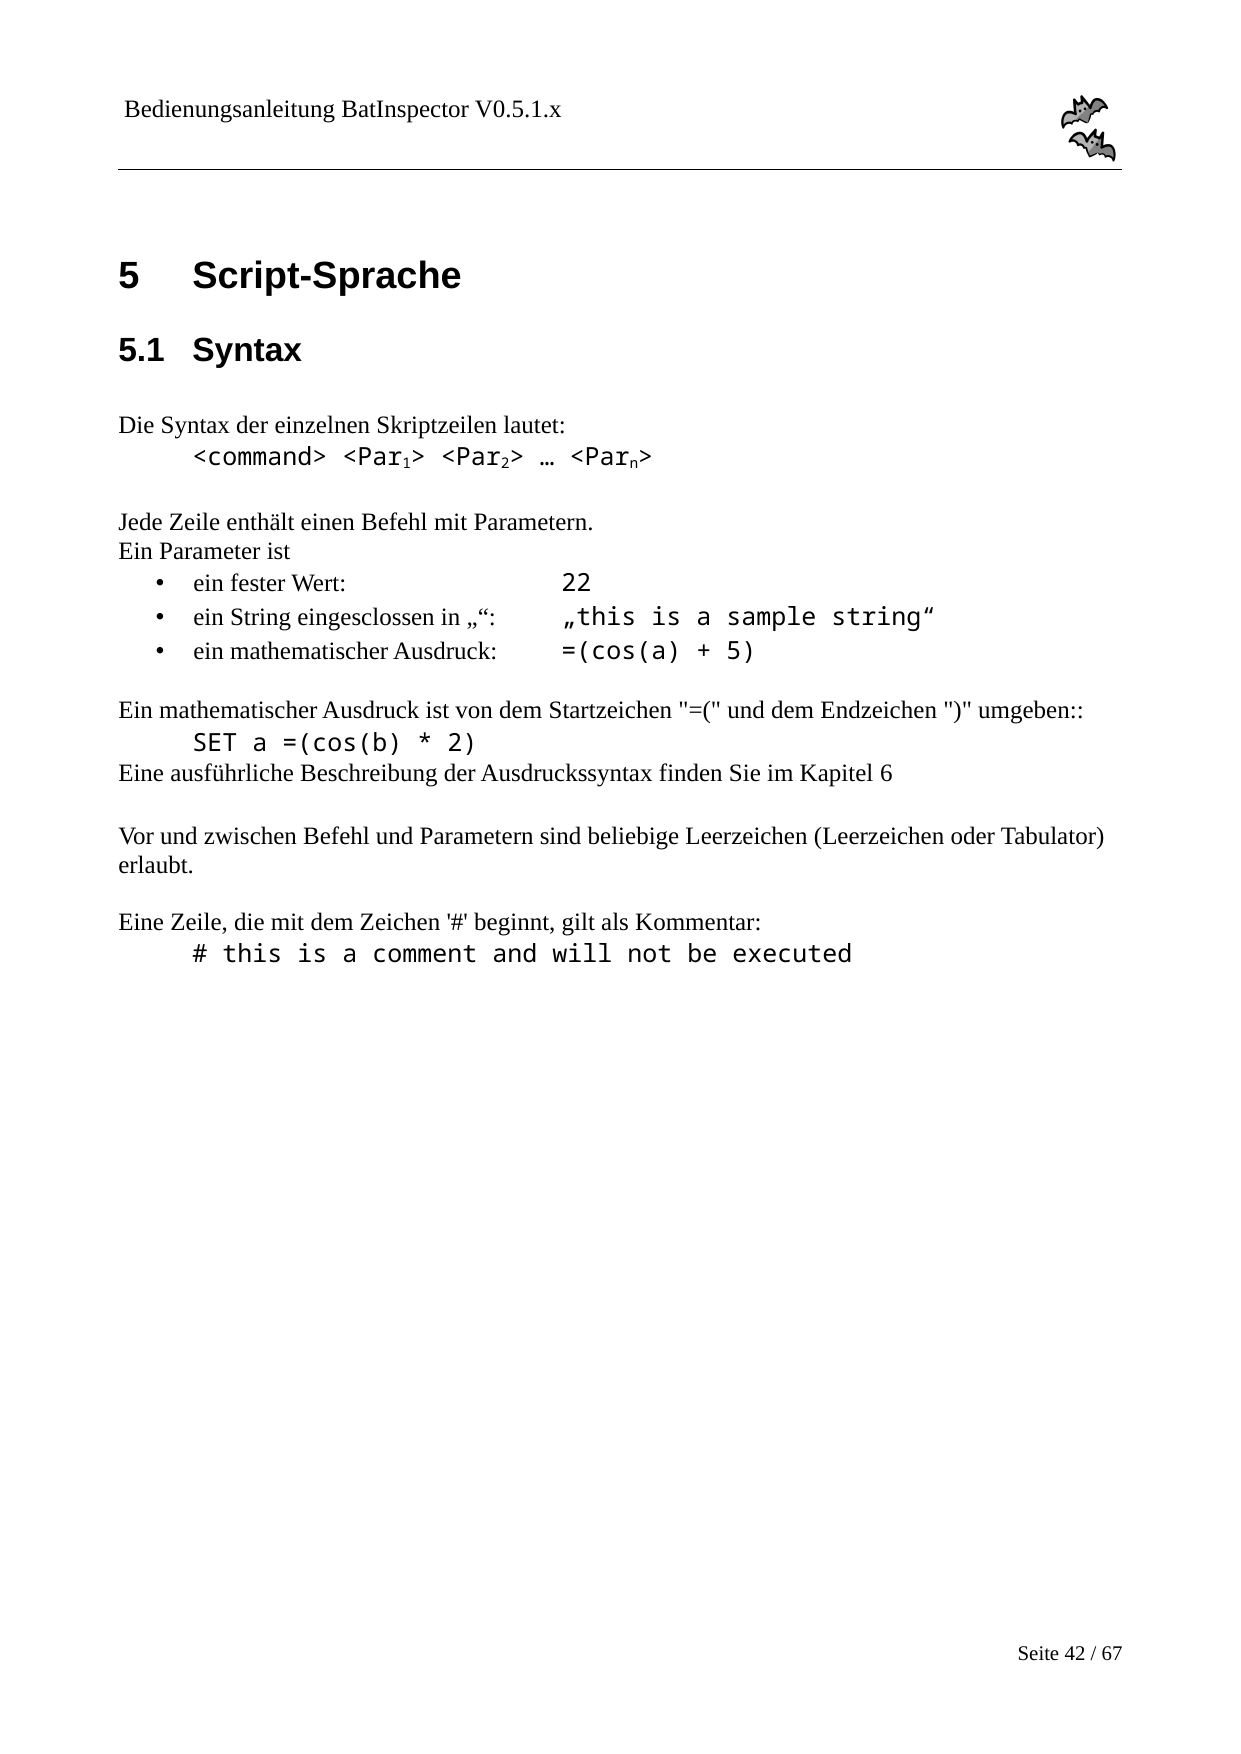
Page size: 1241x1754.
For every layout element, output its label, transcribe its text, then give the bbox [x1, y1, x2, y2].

text Eine ausführliche Beschreibung der Ausdruckssyntax finden Sie im Kapitel 6 [118, 758, 1122, 787]
text <command> <Par1> <Par2> … <Parn> [118, 439, 1122, 473]
subtitle Script-Sprache [118, 253, 1122, 297]
list ein String eingesclossen in „“: „this is a sample string“ [156, 598, 1122, 633]
text Eine Zeile, die mit dem Zeichen '#' beginnt, gilt als Kommentar: [118, 907, 1122, 936]
text Die Syntax der einzelnen Skriptzeilen lautet: [118, 410, 1122, 439]
list ein fester Wert: 22 [156, 564, 1122, 598]
text Ein Parameter ist [118, 536, 1122, 564]
text # this is a comment and will not be executed [118, 936, 1122, 970]
text Ein mathematischer Ausdruck ist von dem Startzeichen "=(" und dem Endzeichen ")" umgeben:: [118, 695, 1122, 724]
subtitle Syntax [118, 330, 1122, 369]
text Jede Zeile enthält einen Befehl mit Parametern. [118, 507, 1122, 536]
text SET a =(cos(b) * 2) [118, 724, 1122, 758]
picture [1057, 95, 1120, 162]
list ein mathematischer Ausdruck: =(cos(a) + 5) [156, 633, 1122, 667]
text Vor und zwischen Befehl und Parametern sind beliebige Leerzeichen (Leerzeichen oder Tabulator) erlaubt. [118, 821, 1122, 878]
